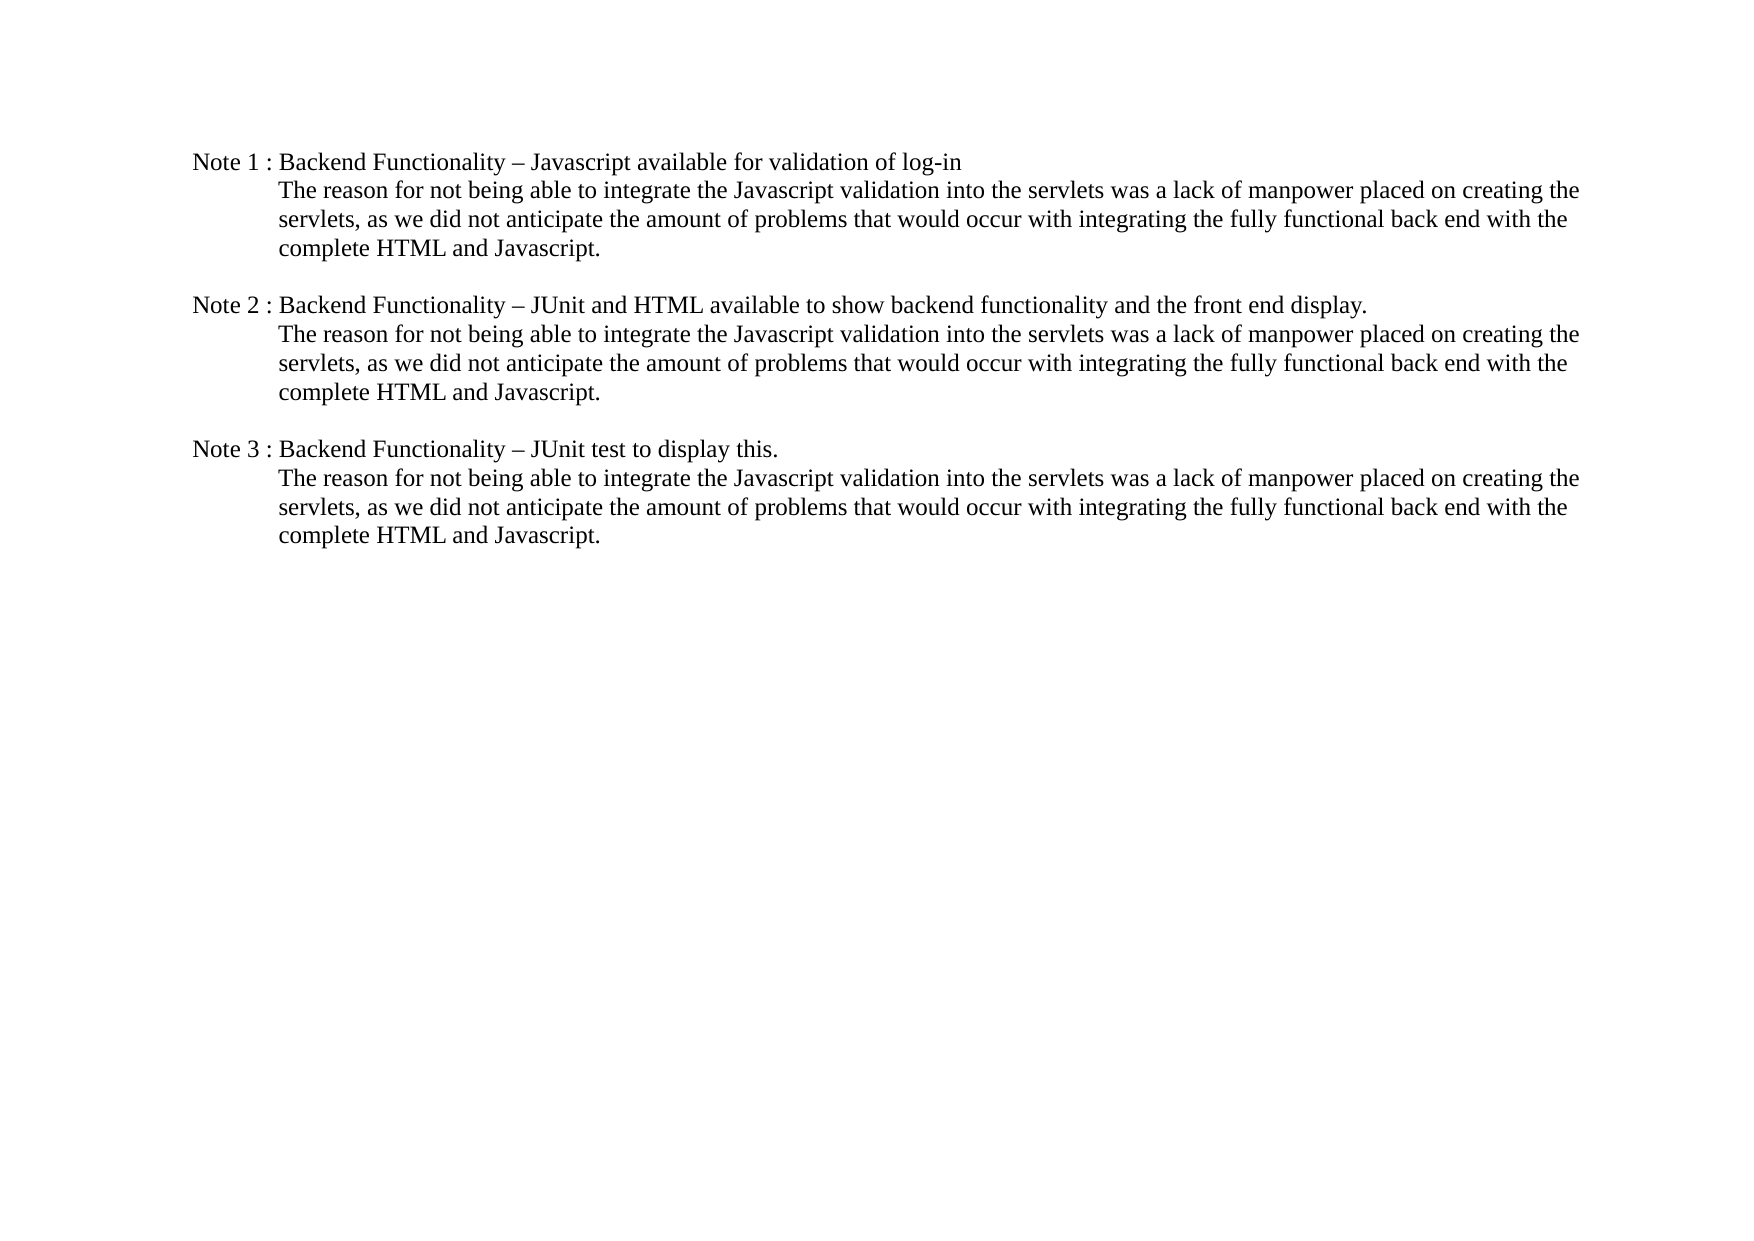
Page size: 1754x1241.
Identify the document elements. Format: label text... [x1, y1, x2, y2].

text Note 3 : Backend Functionality – JUnit test to display this. [118, 434, 1636, 463]
text The reason for not being able to integrate the Javascript validation into the servlets was a lack of manpower placed on creating the [118, 176, 1636, 204]
text servlets, as we did not anticipate the amount of problems that would occur with integrating the fully functional back end with the complete HTML and Javascript. [118, 348, 1636, 406]
text servlets, as we did not anticipate the amount of problems that would occur with integrating the fully functional back end with the complete HTML and Javascript. [118, 492, 1636, 549]
text The reason for not being able to integrate the Javascript validation into the servlets was a lack of manpower placed on creating the [118, 319, 1636, 348]
text servlets, as we did not anticipate the amount of problems that would occur with integrating the fully functional back end with the complete HTML and Javascript. [118, 204, 1636, 262]
text The reason for not being able to integrate the Javascript validation into the servlets was a lack of manpower placed on creating the [118, 463, 1636, 492]
text Note 2 : Backend Functionality – JUnit and HTML available to show backend functionality and the front end display. [118, 291, 1636, 319]
text Note 1 : Backend Functionality – Javascript available for validation of log-in [118, 147, 1636, 176]
